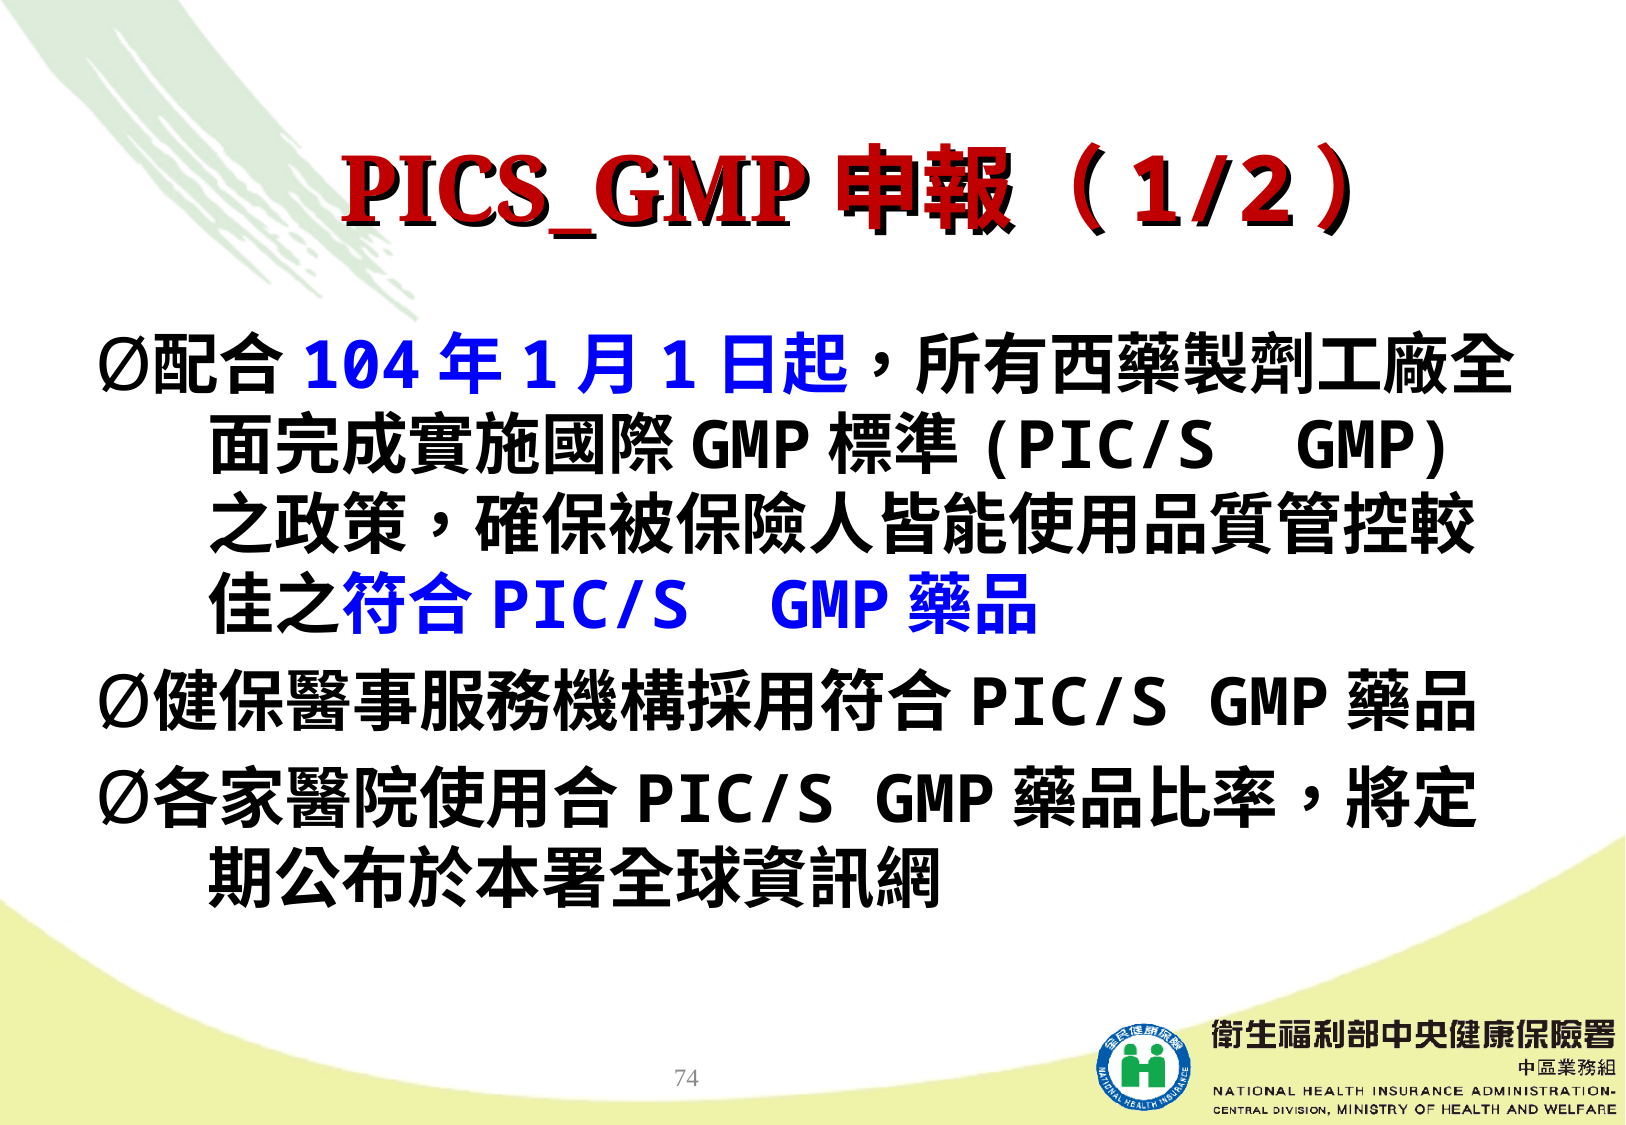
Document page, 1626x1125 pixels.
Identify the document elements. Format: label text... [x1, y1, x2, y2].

title PICS_GMP申報（1/2） [141, 91, 1604, 279]
list 配合104年1月1日起，所有西藥製劑工廠全面完成實施國際GMP標準(PIC/S GMP)之政策，確保被保險人皆能使用品質管控較佳之符合PIC/S GMP藥品 健保醫事服務機構採用符合PIC/S GMP藥品 各家醫院使用合PIC/S GMP藥品比率，將定期公布於本署全球資訊網 [80, 314, 1544, 953]
text_box [658, 1046, 1039, 1107]
